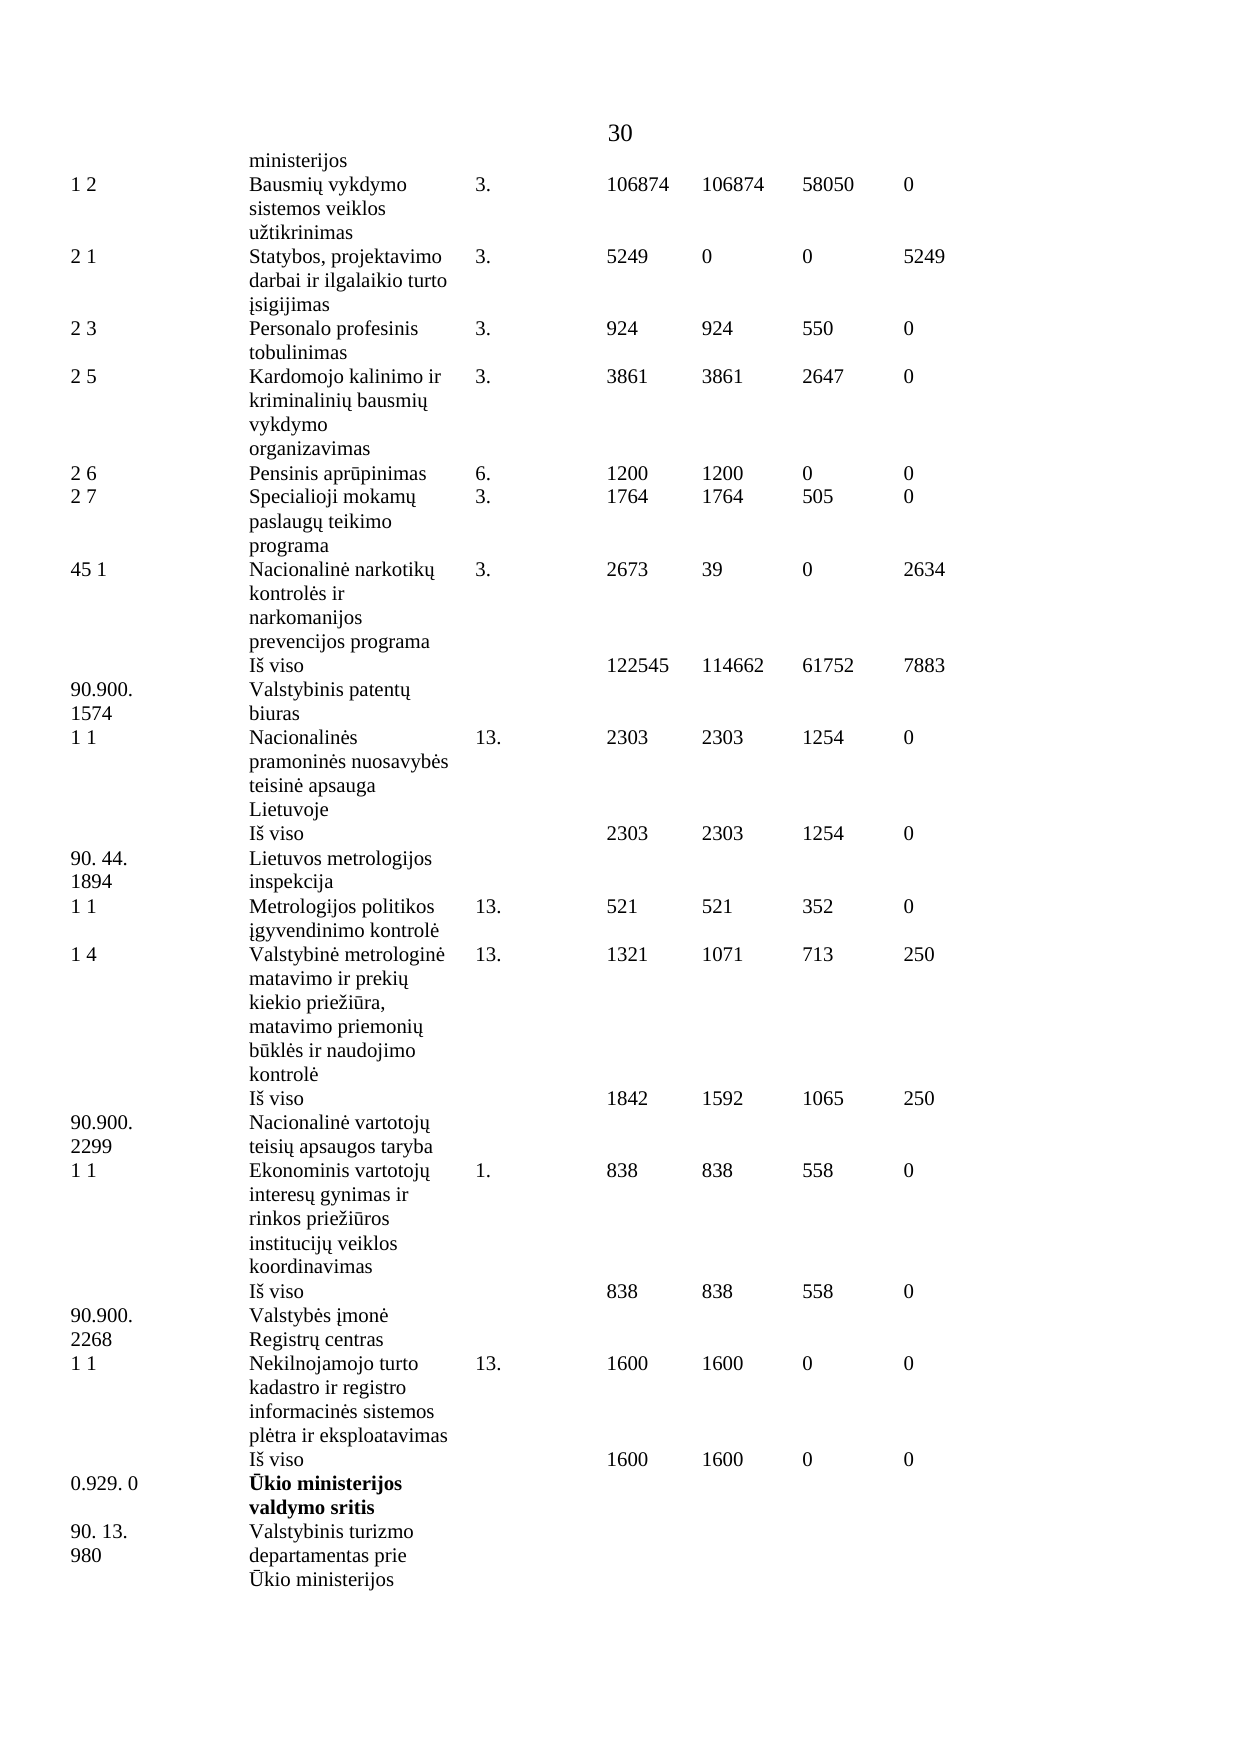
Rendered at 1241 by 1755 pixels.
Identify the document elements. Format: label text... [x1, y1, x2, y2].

table_cell 1 1 [59, 894, 238, 942]
table_cell [1058, 1351, 1064, 1447]
table_cell 2 7 [59, 485, 238, 557]
table_cell 1 2 [59, 172, 238, 244]
table_cell 0 [791, 1351, 892, 1447]
table_cell [595, 1519, 690, 1543]
table_cell 1200 [595, 460, 690, 484]
table_cell [1058, 1134, 1064, 1158]
table_cell [595, 701, 690, 725]
table_cell [595, 677, 690, 701]
table_cell [690, 1543, 791, 1591]
table_cell 1 4 [59, 942, 238, 1086]
table_cell [791, 1303, 892, 1327]
table_cell 106874 [595, 172, 690, 244]
table_cell [595, 870, 690, 893]
table_cell [791, 870, 892, 893]
table_cell Iš viso [238, 821, 464, 845]
table_cell 13. [464, 1351, 595, 1447]
table_cell 7883 [892, 653, 1057, 677]
table_cell 1894 [59, 870, 238, 893]
table_cell [1058, 316, 1064, 364]
table_cell [791, 701, 892, 725]
table_cell [1058, 364, 1064, 460]
table_cell Iš viso [238, 1279, 464, 1303]
table_cell 1. [464, 1158, 595, 1278]
table_cell 924 [595, 316, 690, 364]
table_cell [690, 1327, 791, 1351]
table_cell [59, 148, 238, 172]
table_cell [791, 1134, 892, 1158]
table_cell [892, 1303, 1057, 1327]
table_cell [464, 677, 595, 701]
table_cell 3. [464, 172, 595, 244]
table_cell [791, 1327, 892, 1351]
table_cell 2 3 [59, 316, 238, 364]
table_cell [690, 1471, 791, 1519]
table_cell 1 1 [59, 1158, 238, 1278]
table_cell 3861 [595, 364, 690, 460]
table_cell 2634 [892, 557, 1057, 653]
table_cell 58050 [791, 172, 892, 244]
table_cell [595, 1543, 690, 1591]
table_cell [892, 1327, 1057, 1351]
table_cell 0 [791, 244, 892, 316]
table_cell [1058, 1303, 1064, 1327]
table_cell Iš viso [238, 653, 464, 677]
table_cell [1058, 1471, 1064, 1519]
table_cell [464, 1471, 595, 1519]
table_cell 0 [892, 172, 1057, 244]
table_cell [690, 1134, 791, 1158]
table_cell [791, 148, 892, 172]
table_cell [59, 1447, 238, 1471]
table_cell [791, 1110, 892, 1134]
table_cell 0 [892, 364, 1057, 460]
table_cell [1058, 557, 1064, 653]
table_cell [690, 845, 791, 869]
table_cell 838 [690, 1158, 791, 1278]
table_cell inspekcija [238, 870, 464, 893]
table_cell [690, 148, 791, 172]
table_cell [464, 845, 595, 869]
table_cell 114662 [690, 653, 791, 677]
table_cell 1600 [690, 1447, 791, 1471]
table_cell [1058, 701, 1064, 725]
table_cell 2 5 [59, 364, 238, 460]
table_cell 1600 [690, 1351, 791, 1447]
table_cell 838 [690, 1279, 791, 1303]
table_cell Metrologijos politikos įgyvendinimo kontrolė [238, 894, 464, 942]
table_cell [464, 1447, 595, 1471]
table_cell 1600 [595, 1447, 690, 1471]
table_cell Nacionalinė narkotikų kontrolės ir narkomanijos prevencijos programa [238, 557, 464, 653]
table_cell [690, 1110, 791, 1134]
table_cell [1058, 1327, 1064, 1351]
table_cell Personalo profesinis tobulinimas [238, 316, 464, 364]
table_cell 2299 [59, 1134, 238, 1158]
table_cell 1254 [791, 821, 892, 845]
table_cell [690, 677, 791, 701]
table_cell Iš viso [238, 1086, 464, 1110]
table_cell [464, 701, 595, 725]
table_cell 61752 [791, 653, 892, 677]
table_cell [892, 677, 1057, 701]
table_cell [1058, 1158, 1064, 1278]
table_cell Nacionalinės pramoninės nuosavybės teisinė apsauga Lietuvoje [238, 725, 464, 821]
table_cell 1254 [791, 725, 892, 821]
table_cell [464, 1519, 595, 1543]
table_cell 550 [791, 316, 892, 364]
table_cell biuras [238, 701, 464, 725]
table_cell [690, 1303, 791, 1327]
table_cell 1764 [690, 485, 791, 557]
table_cell [59, 653, 238, 677]
table_cell 1071 [690, 942, 791, 1086]
table_cell 6. [464, 460, 595, 484]
table_cell 0 [690, 244, 791, 316]
table_cell [59, 1086, 238, 1110]
table_cell 0 [892, 1447, 1057, 1471]
table_cell 5249 [892, 244, 1057, 316]
table_cell teisių apsaugos taryba [238, 1134, 464, 1158]
table_cell 13. [464, 894, 595, 942]
table_cell [1058, 1279, 1064, 1303]
table_cell 1600 [595, 1351, 690, 1447]
table_cell 0 [892, 1158, 1057, 1278]
table_cell 2647 [791, 364, 892, 460]
table_cell 5249 [595, 244, 690, 316]
table_cell [1058, 894, 1064, 942]
table_cell 90.900. [59, 1303, 238, 1327]
table_cell Iš viso [238, 1447, 464, 1471]
table_cell 838 [595, 1279, 690, 1303]
table_cell 2 6 [59, 460, 238, 484]
table_cell [464, 1110, 595, 1134]
table_cell 2303 [595, 725, 690, 821]
table_cell [791, 845, 892, 869]
table_cell Lietuvos metrologijos [238, 845, 464, 869]
table_cell Valstybės įmonė [238, 1303, 464, 1327]
table_cell 521 [690, 894, 791, 942]
table_cell [1058, 821, 1064, 845]
table_cell Statybos, projektavimo darbai ir ilgalaikio turto įsigijimas [238, 244, 464, 316]
table_cell Pensinis aprūpinimas [238, 460, 464, 484]
table_cell 0 [892, 894, 1057, 942]
table_cell [1058, 845, 1064, 869]
table_cell 1592 [690, 1086, 791, 1110]
table_cell 2303 [690, 821, 791, 845]
table_cell [595, 148, 690, 172]
table_cell 2303 [595, 821, 690, 845]
table_cell 13. [464, 942, 595, 1086]
table_cell 250 [892, 942, 1057, 1086]
table_cell [791, 1543, 892, 1591]
table_cell 2673 [595, 557, 690, 653]
table_cell 0 [892, 725, 1057, 821]
table_cell 3. [464, 485, 595, 557]
table_cell 3. [464, 244, 595, 316]
table_cell [464, 653, 595, 677]
table_cell [59, 821, 238, 845]
table_cell 0 [791, 460, 892, 484]
table_cell 924 [690, 316, 791, 364]
table_cell [595, 845, 690, 869]
table_cell 838 [595, 1158, 690, 1278]
table_cell 0 [892, 1279, 1057, 1303]
table_cell 0 [892, 316, 1057, 364]
table_cell Valstybinis turizmo [238, 1519, 464, 1543]
table_cell Specialioji mokamų paslaugų teikimo programa [238, 485, 464, 557]
table_cell Ekonominis vartotojų interesų gynimas ir rinkos priežiūros institucijų veiklos koordinavimas [238, 1158, 464, 1278]
table_cell Ūkio ministerijos valdymo sritis [238, 1471, 464, 1519]
table_cell Nacionalinė vartotojų [238, 1110, 464, 1134]
table_cell [1058, 1447, 1064, 1471]
table_cell 250 [892, 1086, 1057, 1110]
table_cell [464, 148, 595, 172]
table_cell [1058, 1543, 1064, 1591]
table_cell 521 [595, 894, 690, 942]
table_cell 0 [791, 1447, 892, 1471]
table_cell 505 [791, 485, 892, 557]
table_cell [690, 1519, 791, 1543]
table_cell [1058, 677, 1064, 701]
table_cell 122545 [595, 653, 690, 677]
table_cell departamentas prie Ūkio ministerijos [238, 1543, 464, 1591]
table_cell 558 [791, 1279, 892, 1303]
table_cell [892, 870, 1057, 893]
table_cell Valstybinė metrologinė matavimo ir prekių kiekio priežiūra, matavimo priemonių būklės ir naudojimo kontrolė [238, 942, 464, 1086]
table_cell [1058, 1110, 1064, 1134]
table_cell [464, 870, 595, 893]
table_cell [791, 1519, 892, 1543]
table_cell [791, 677, 892, 701]
table_cell 0 [892, 485, 1057, 557]
table_cell 980 [59, 1543, 238, 1591]
table_cell Valstybinis patentų [238, 677, 464, 701]
table_cell 90. 44. [59, 845, 238, 869]
table_cell 3861 [690, 364, 791, 460]
table_cell [1058, 870, 1064, 893]
table_cell 3. [464, 557, 595, 653]
table_cell [1058, 1519, 1064, 1543]
table_cell ministerijos [238, 148, 464, 172]
table_cell 1065 [791, 1086, 892, 1110]
table_cell [595, 1303, 690, 1327]
table_cell 0 [892, 1351, 1057, 1447]
table_cell [464, 1303, 595, 1327]
table_cell [892, 148, 1057, 172]
table_cell 1574 [59, 701, 238, 725]
table_cell 3. [464, 364, 595, 460]
table_cell [892, 1543, 1057, 1591]
table_cell [1058, 1086, 1064, 1110]
table_cell Registrų centras [238, 1327, 464, 1351]
table_cell 0 [892, 821, 1057, 845]
table_cell 558 [791, 1158, 892, 1278]
table_cell 713 [791, 942, 892, 1086]
table_cell [892, 1134, 1057, 1158]
table_cell [595, 1471, 690, 1519]
table_cell 3. [464, 316, 595, 364]
table_cell [791, 1471, 892, 1519]
table_cell [1058, 485, 1064, 557]
table_cell Bausmių vykdymo sistemos veiklos užtikrinimas [238, 172, 464, 244]
table_cell 0.929. 0 [59, 1471, 238, 1519]
table_cell 352 [791, 894, 892, 942]
table_cell 45 1 [59, 557, 238, 653]
table_cell 2268 [59, 1327, 238, 1351]
table_cell [892, 1110, 1057, 1134]
table_cell [464, 1134, 595, 1158]
table_cell 39 [690, 557, 791, 653]
table_cell [1058, 172, 1064, 244]
table_cell [595, 1134, 690, 1158]
table_cell [1058, 148, 1064, 172]
table_cell 1 1 [59, 725, 238, 821]
table_cell 13. [464, 725, 595, 821]
table_cell 1321 [595, 942, 690, 1086]
table_cell [1058, 653, 1064, 677]
table_cell [1058, 244, 1064, 316]
table_cell [464, 821, 595, 845]
table_cell 90.900. [59, 677, 238, 701]
table_cell 1764 [595, 485, 690, 557]
table_cell [892, 1471, 1057, 1519]
table_cell [595, 1110, 690, 1134]
table_cell [1058, 942, 1064, 1086]
table_cell 90.900. [59, 1110, 238, 1134]
table_cell 1 1 [59, 1351, 238, 1447]
table_cell [464, 1279, 595, 1303]
table_cell 2 1 [59, 244, 238, 316]
table_cell 90. 13. [59, 1519, 238, 1543]
table_cell [1058, 725, 1064, 821]
table_cell 106874 [690, 172, 791, 244]
table_cell [464, 1327, 595, 1351]
table_cell [59, 1279, 238, 1303]
table_cell 1200 [690, 460, 791, 484]
table_cell 0 [791, 557, 892, 653]
table_cell 0 [892, 460, 1057, 484]
table_cell [892, 845, 1057, 869]
table_cell [464, 1086, 595, 1110]
table_cell [892, 701, 1057, 725]
table_cell 1842 [595, 1086, 690, 1110]
table_cell [1058, 460, 1064, 484]
table_cell [892, 1519, 1057, 1543]
table_cell 2303 [690, 725, 791, 821]
table_cell [690, 870, 791, 893]
table_cell [464, 1543, 595, 1591]
table_cell [595, 1327, 690, 1351]
table_cell [690, 701, 791, 725]
table_cell Nekilnojamojo turto kadastro ir registro informacinės sistemos plėtra ir eksploatavimas [238, 1351, 464, 1447]
table_cell Kardomojo kalinimo ir kriminalinių bausmių vykdymo organizavimas [238, 364, 464, 460]
